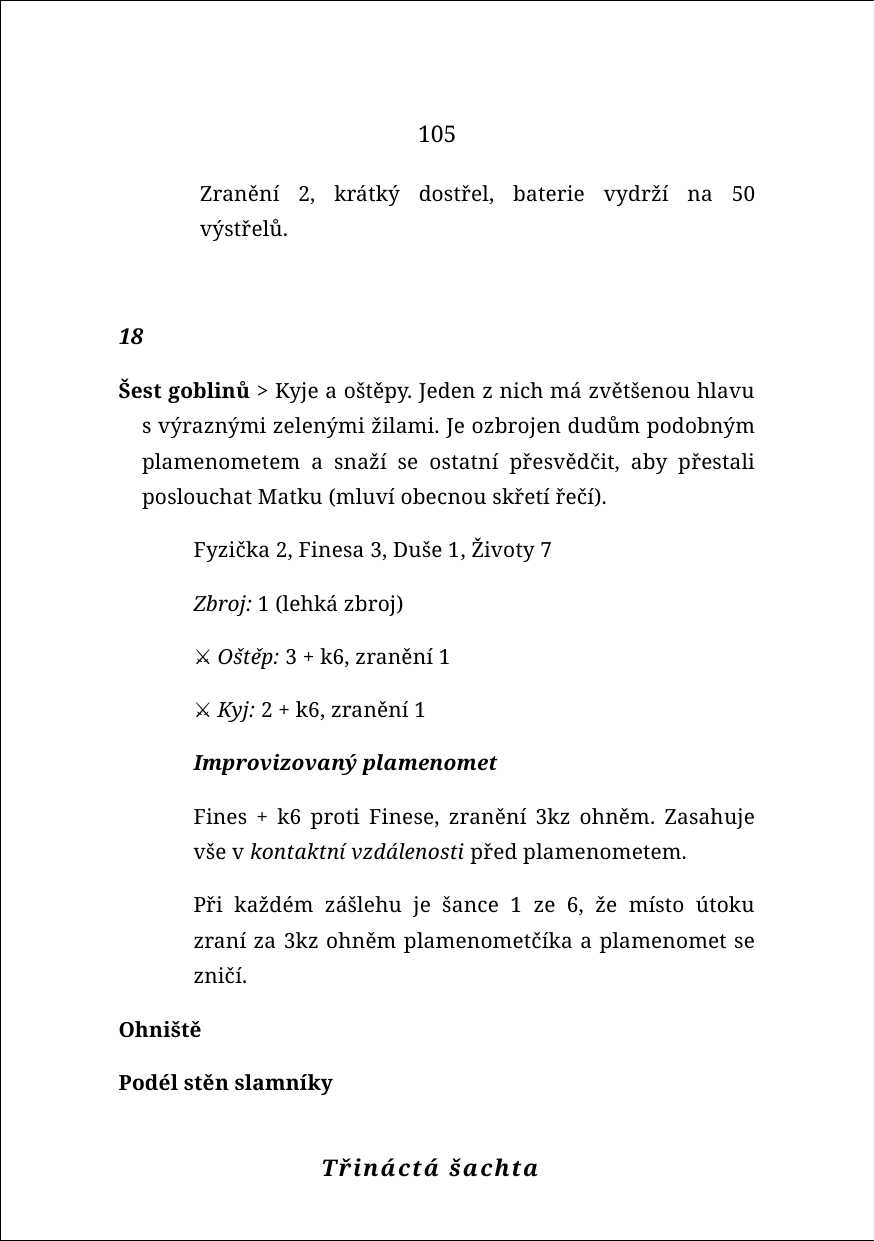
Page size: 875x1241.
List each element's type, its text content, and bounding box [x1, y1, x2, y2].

list Fines + k6 proti Finese, zranění 3kz ohněm. Zasahuje vše v kontaktní vzdálenosti před plamenometem. [156, 802, 756, 866]
text 18 [118, 321, 756, 351]
list ⚔ Kyj: 2 + k6, zranění 1 [156, 695, 756, 724]
list Při každém zášlehu je šance 1 ze 6, že místo útoku zraní za 3kz ohněm plamenometčíka a plamenomet se zničí. [156, 891, 756, 990]
list Zbroj: 1 (lehká zbroj) [156, 589, 756, 617]
text Šest goblinů > Kyje a oštěpy. Jeden z nich má zvětšenou hlavu s výraznými zelenými žilami. Je ozbrojen dudům podobným plamenometem a snaží se ostatní přesvědčit, aby přestali poslouchat Matku (mluví obecnou skřetí řečí). [118, 376, 756, 511]
list Zranění 2, krátký dostřel, baterie vydrží na 50 výstřelů. [162, 179, 756, 243]
text Podél stěn slamníky [118, 1068, 756, 1096]
list Improvizovaný plamenomet [156, 748, 756, 777]
list Fyzička 2, Finesa 3, Duše 1, Životy 7 [156, 536, 756, 564]
text Ohniště [118, 1015, 756, 1043]
list ⚔ Oštěp: 3 + k6, zranění 1 [156, 642, 756, 671]
